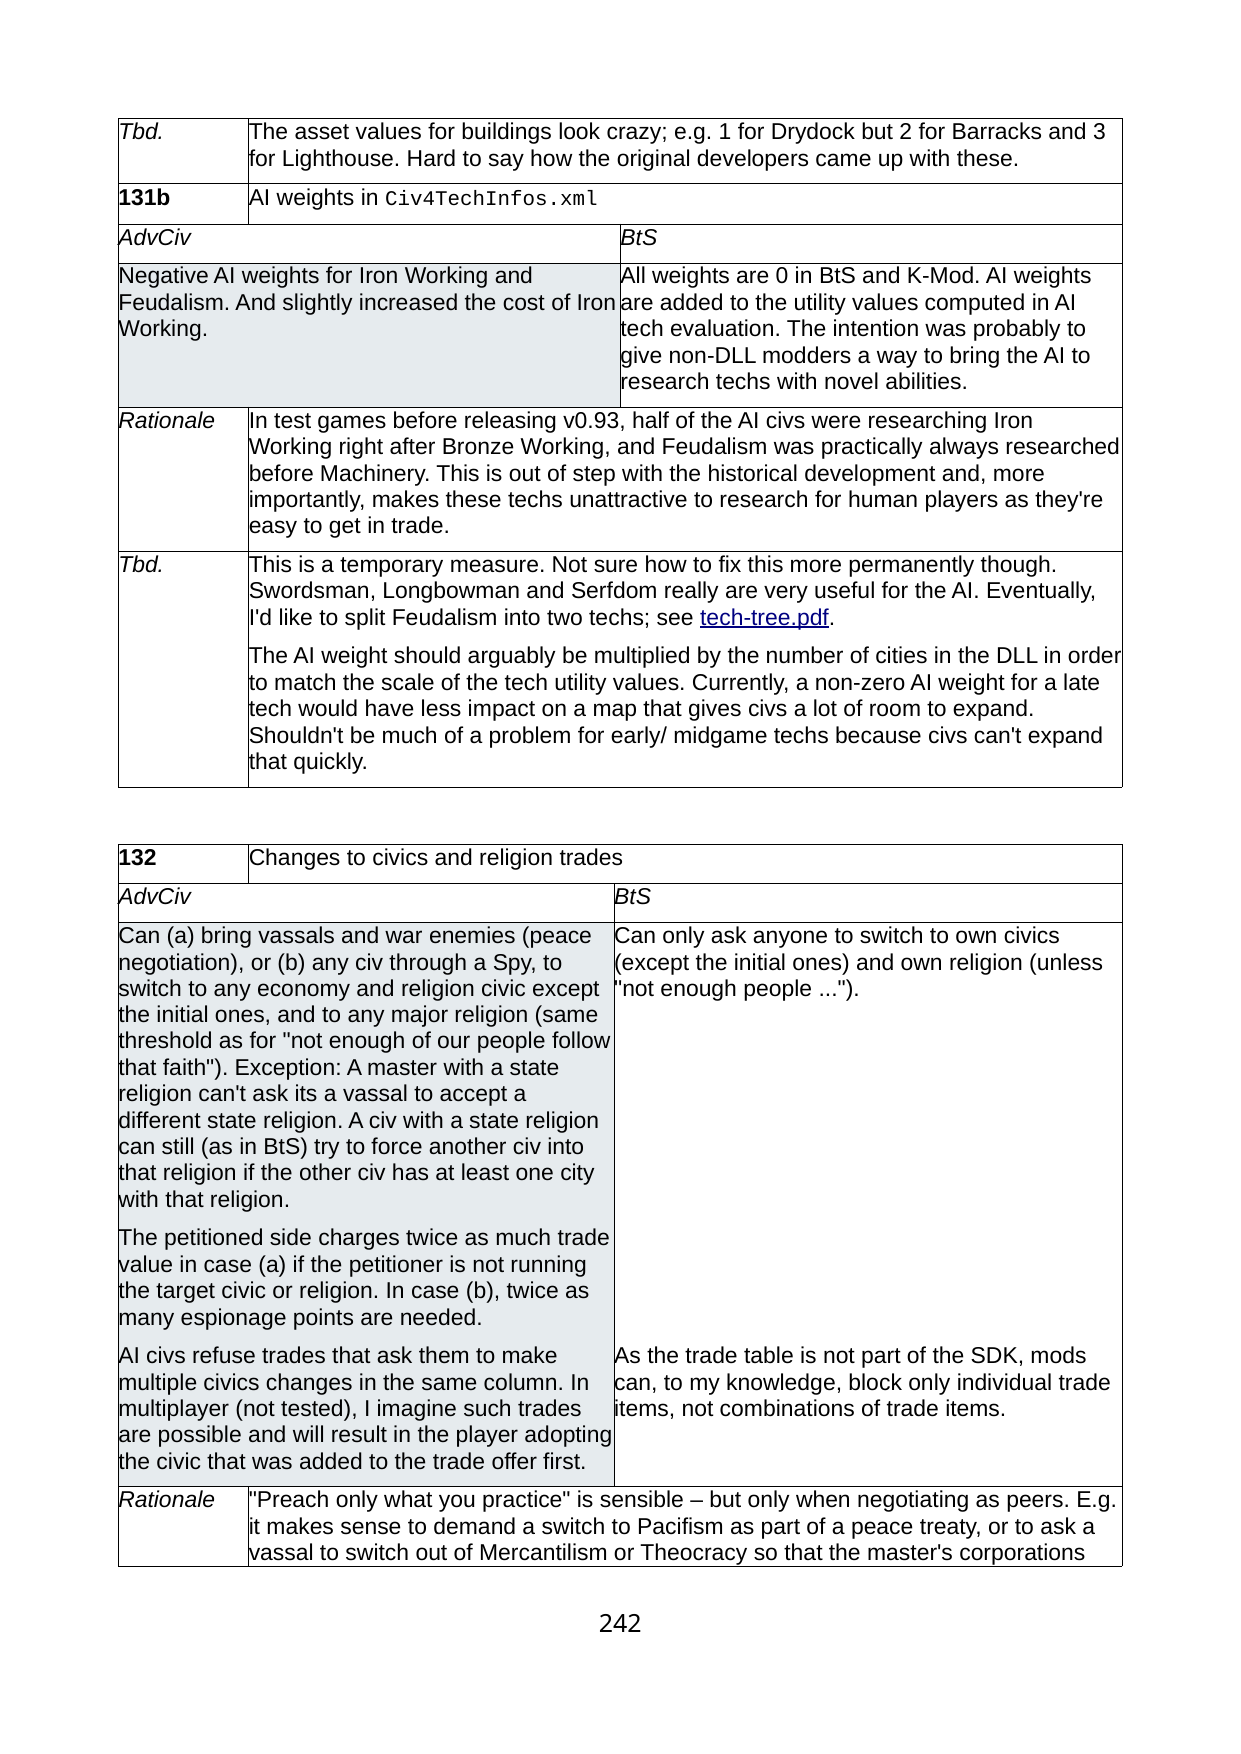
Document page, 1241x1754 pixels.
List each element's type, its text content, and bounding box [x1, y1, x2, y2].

table_cell All weights are 0 in BtS and K-Mod. AI weights are added to the utility values computed in AI tech evaluation. The intention was probably to give non-DLL modders a way to bring the AI to research techs with novel abilities. [621, 264, 1122, 407]
table_cell Rationale [119, 1487, 248, 1566]
table_cell AdvCiv [119, 884, 614, 922]
table_header Changes to civics and religion trades [249, 845, 1122, 883]
table_cell 131b [119, 184, 248, 223]
table_cell AI weights in Civ4TechInfos.xml [249, 184, 1122, 223]
table_cell "Preach only what you practice" is sensible – but only when negotiating as peers. E.g. it makes sense to demand a switch to Pacifism as part of a peace treaty, or to ask a vassal to switch out of Mercantilism or Theocracy so that the master's corporations [249, 1487, 1122, 1566]
table_cell Tbd. [119, 119, 248, 183]
table_cell The asset values for buildings look crazy; e.g. 1 for Drydock but 2 for Barracks and 3 for Lighthouse. Hard to say how the original developers came up with these. [249, 119, 1122, 183]
table_cell AdvCiv [119, 225, 620, 262]
table_header 132 [119, 845, 248, 883]
table_cell Rationale [119, 408, 248, 551]
table_cell Negative AI weights for Iron Working and Feudalism. And slightly increased the cost of Iron Working. [119, 264, 620, 407]
table_cell Tbd. [119, 552, 248, 787]
table_cell BtS [621, 225, 1122, 262]
table_cell Can (a) bring vassals and war enemies (peace negotiation), or (b) any civ through a Spy, to switch to any economy and religion civic except the initial ones, and to any major religion (same threshold as for "not enough of our people follow that faith"). Exception: A master with a state religion can't ask its a vassal to accept a different state religion. A civ with a state religion can still (as in BtS) try to force another civ into that religion if the other civ has at least one city with that religion. The petitioned side charges twice as much trade value in case (a) if the petitioner is not running the target civic or religion. In case (b), twice as many espionage points are needed. AI civs refuse trades that ask them to make multiple civics changes in the same column. In multiplayer (not tested), I imagine such trades are possible and will result in the player adopting the civic that was added to the trade offer first. [119, 923, 614, 1486]
table_cell In test games before releasing v0.93, half of the AI civs were researching Iron Working right after Bronze Working, and Feudalism was practically always researched before Machinery. This is out of step with the historical development and, more importantly, makes these techs unattractive to research for human players as they're easy to get in trade. [249, 408, 1122, 551]
table_cell Can only ask anyone to switch to own civics (except the initial ones) and own religion (unless "not enough people ..."). As the trade table is not part of the SDK, mods can, to my knowledge, block only individual trade items, not combinations of trade items. [615, 923, 1122, 1486]
table_cell BtS [615, 884, 1122, 922]
table_cell This is a temporary measure. Not sure how to fix this more permanently though. Swordsman, Longbowman and Serfdom really are very useful for the AI. Eventually, I'd like to split Feudalism into two techs; see tech-tree.pdf. The AI weight should arguably be multiplied by the number of cities in the DLL in order to match the scale of the tech utility values. Currently, a non-zero AI weight for a late tech would have less impact on a map that gives civs a lot of room to expand. Shouldn't be much of a problem for early/ midgame techs because civs can't expand that quickly. [249, 552, 1122, 787]
